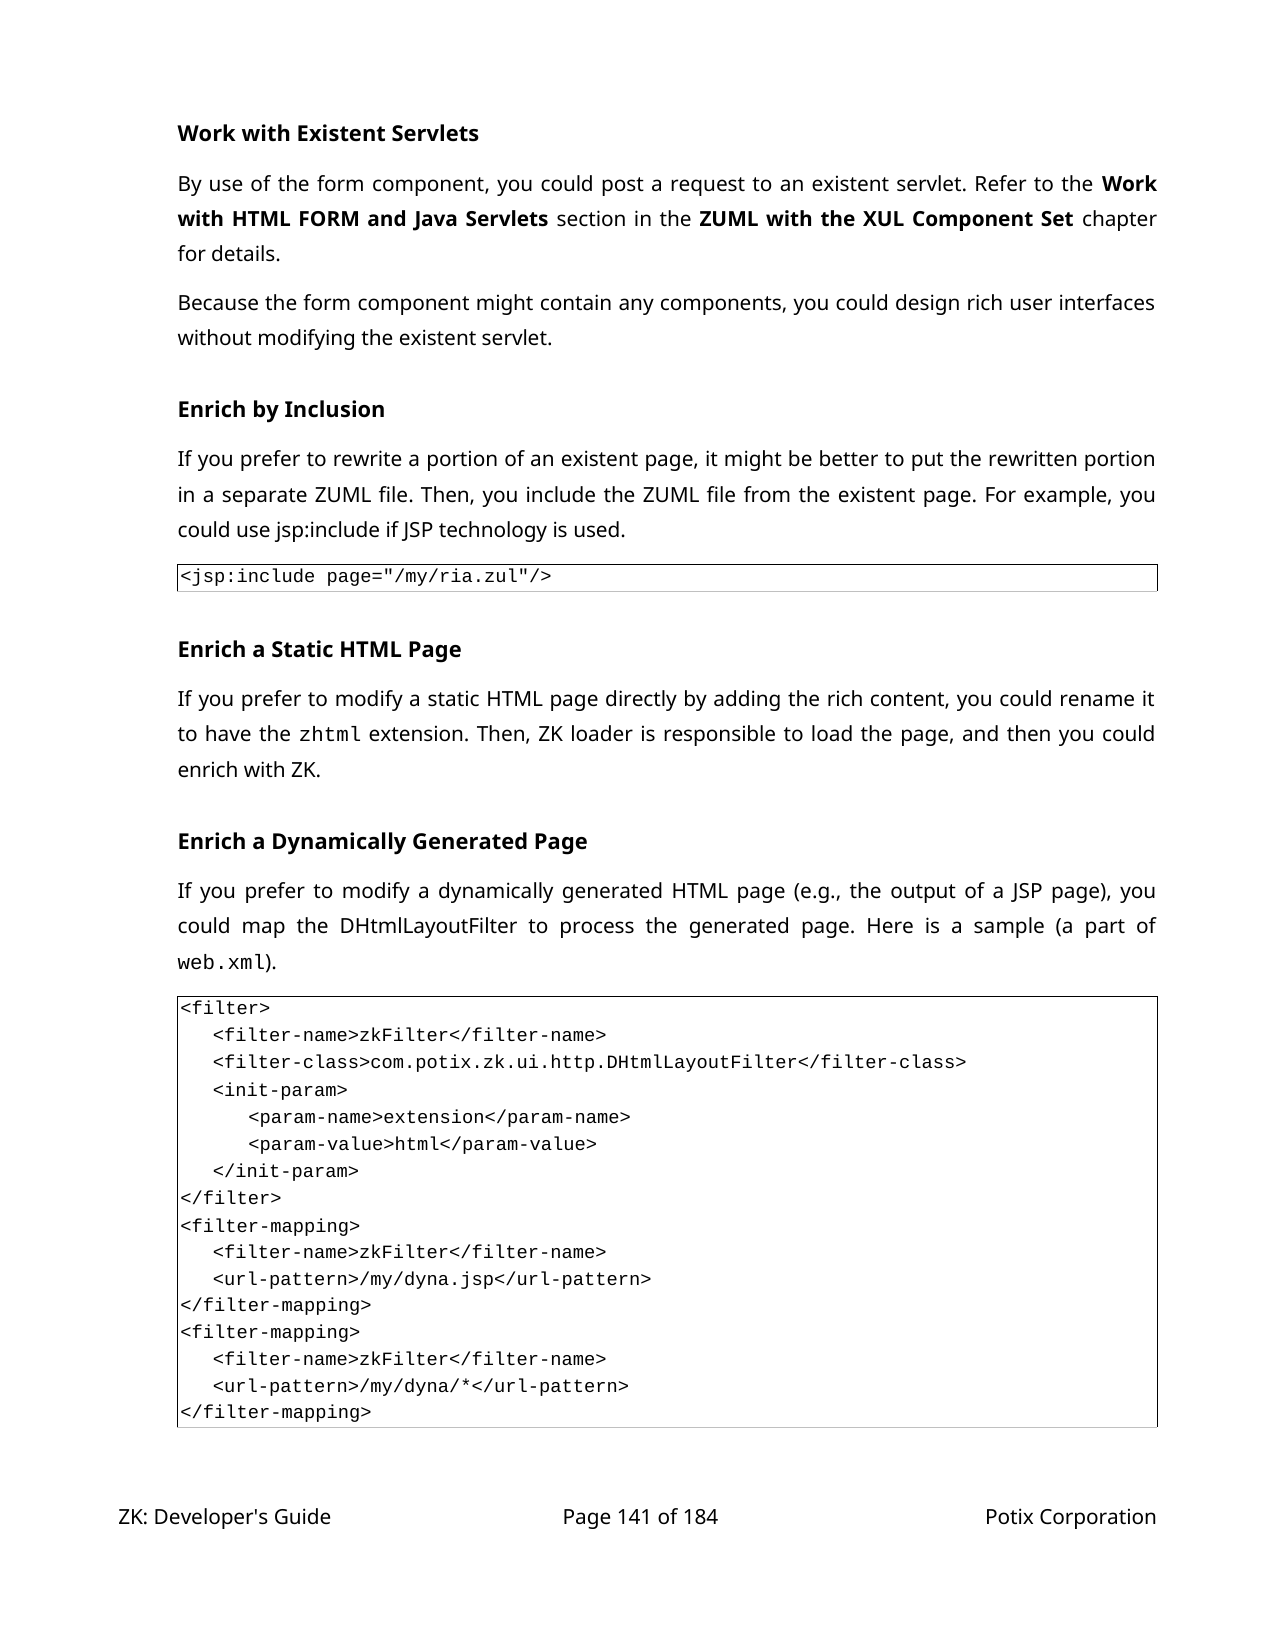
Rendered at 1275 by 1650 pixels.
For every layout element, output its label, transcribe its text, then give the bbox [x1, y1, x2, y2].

text <param-value>html</param-value> [178, 1132, 1157, 1156]
text <filter> [178, 997, 1157, 1020]
subtitle Enrich a Static HTML Page [177, 634, 1157, 664]
text <filter-mapping> <filter-name>zkFilter</filter-name> <url-pattern>/my/dyna.jsp</url-pattern> </filter-mapping> [178, 1213, 1157, 1317]
text <filter-class>com.potix.zk.ui.http.DHtmlLayoutFilter</filter-class> [178, 1050, 1157, 1074]
text If you prefer to modify a dynamically generated HTML page (e.g., the output of a JSP page), you could map the DHtmlLayoutFilter to process the generated page. Here is a sample (a part of web.xml). [177, 876, 1157, 975]
text If you prefer to modify a static HTML page directly by adding the rich content, you could rename it to have the zhtml extension. Then, ZK loader is responsible to load the page, and then you could enrich with ZK. [177, 684, 1157, 783]
text <init-param> [178, 1077, 1157, 1102]
text <param-name>extension</param-name> [178, 1105, 1157, 1129]
text If you prefer to rewrite a portion of an existent page, it might be better to put the rewritten portion in a separate ZUML file. Then, you include the ZUML file from the existent page. For example, you could use jsp:include if JSP technology is used. [177, 444, 1157, 543]
text Because the form component might contain any components, you could design rich user interfaces without modifying the existent servlet. [177, 288, 1157, 351]
subtitle Enrich by Inclusion [177, 394, 1157, 424]
text </filter> [178, 1186, 1157, 1211]
text By use of the form component, you could post a request to an existent servlet. Refer to the Work with HTML FORM and Java Servlets section in the ZUML with the XUL Component Set chapter for details. [177, 169, 1157, 267]
text <filter-mapping> <filter-name>zkFilter</filter-name> <url-pattern>/my/dyna/*</url-pattern> </filter-mapping> [178, 1320, 1157, 1427]
text </init-param> [178, 1159, 1157, 1183]
text <filter-name>zkFilter</filter-name> [178, 1023, 1157, 1047]
subtitle Work with Existent Servlets [177, 118, 1157, 148]
text <jsp:include page="/my/ria.zul"/> [178, 565, 1157, 591]
subtitle Enrich a Dynamically Generated Page [177, 826, 1157, 856]
